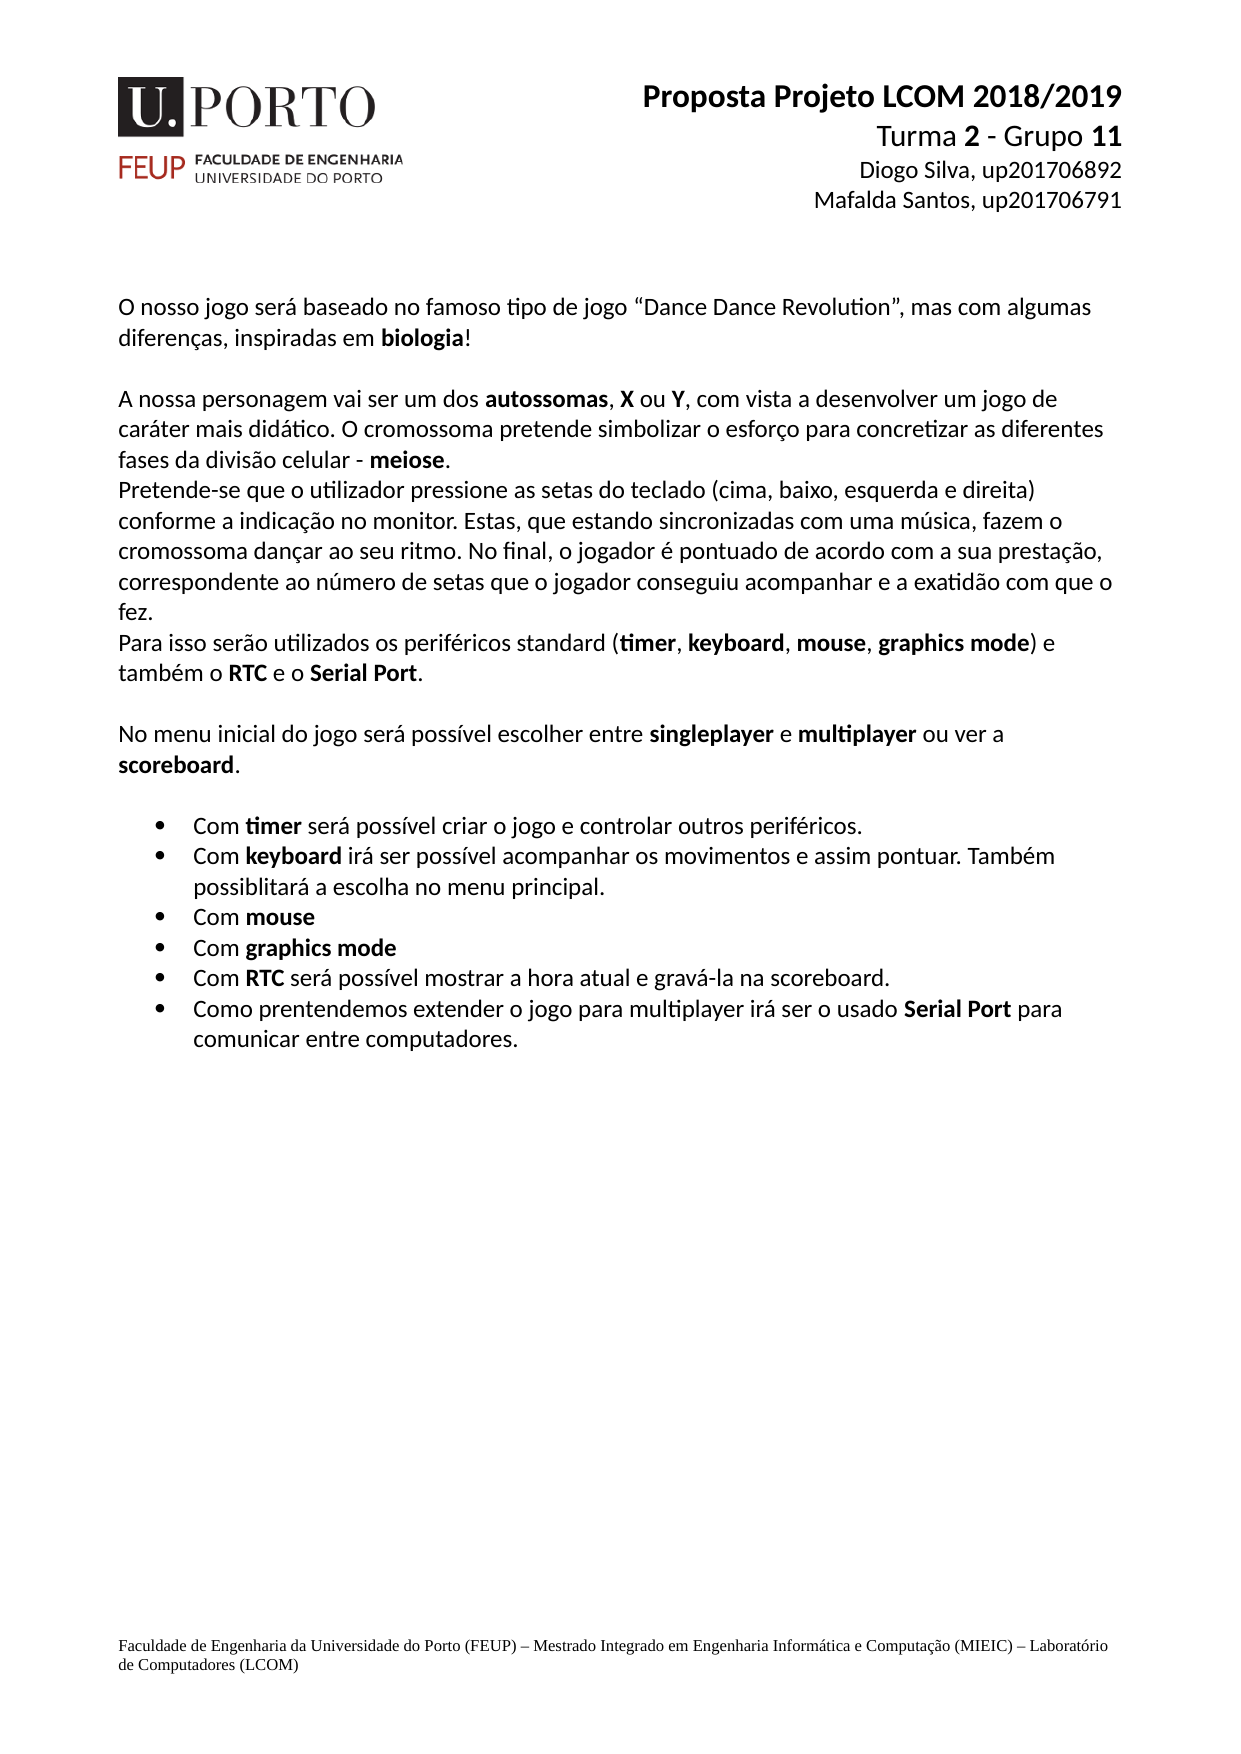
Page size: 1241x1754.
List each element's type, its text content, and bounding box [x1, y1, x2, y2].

text Para isso serão utilizados os periféricos standard (timer, keyboard, mouse, graphics mode) e também o RTC e o Serial Port. [118, 627, 1122, 688]
list Como prentendemos extender o jogo para multiplayer irá ser o usado Serial Port para comunicar entre computadores. [156, 993, 1122, 1054]
text Proposta Projeto LCOM 2018/2019 [118, 75, 1122, 116]
text Pretende-se que o utilizador pressione as setas do teclado (cima, baixo, esquerda e direita) conforme a indicação no monitor. Estas, que estando sincronizadas com uma música, fazem o cromossoma dançar ao seu ritmo. No final, o jogador é pontuado de acordo com a sua prestação, correspondente ao número de setas que o jogador conseguiu acompanhar e a exatidão com que o fez. [118, 474, 1122, 627]
list Com graphics mode [156, 932, 1122, 963]
text Mafalda Santos, up201706791 [118, 184, 1122, 215]
text Turma 2 - Grupo 11 [118, 116, 1122, 154]
list Com RTC será possível mostrar a hora atual e gravá-la na scoreboard. [156, 963, 1122, 993]
list Com timer será possível criar o jogo e controlar outros periféricos. [156, 810, 1122, 841]
text No menu inicial do jogo será possível escolher entre singleplayer e multiplayer ou ver a scoreboard. [118, 718, 1122, 779]
text O nosso jogo será baseado no famoso tipo de jogo “Dance Dance Revolution”, mas com algumas diferenças, inspiradas em biologia! [118, 291, 1122, 352]
text Diogo Silva, up201706892 [118, 154, 1122, 184]
list Com mouse [156, 902, 1122, 932]
list Com keyboard irá ser possível acompanhar os movimentos e assim pontuar. Também possiblitará a escolha no menu principal. [156, 841, 1122, 902]
text A nossa personagem vai ser um dos autossomas, X ou Y, com vista a desenvolver um jogo de caráter mais didático. O cromossoma pretende simbolizar o esforço para concretizar as diferentes fases da divisão celular - meiose. [118, 383, 1122, 474]
